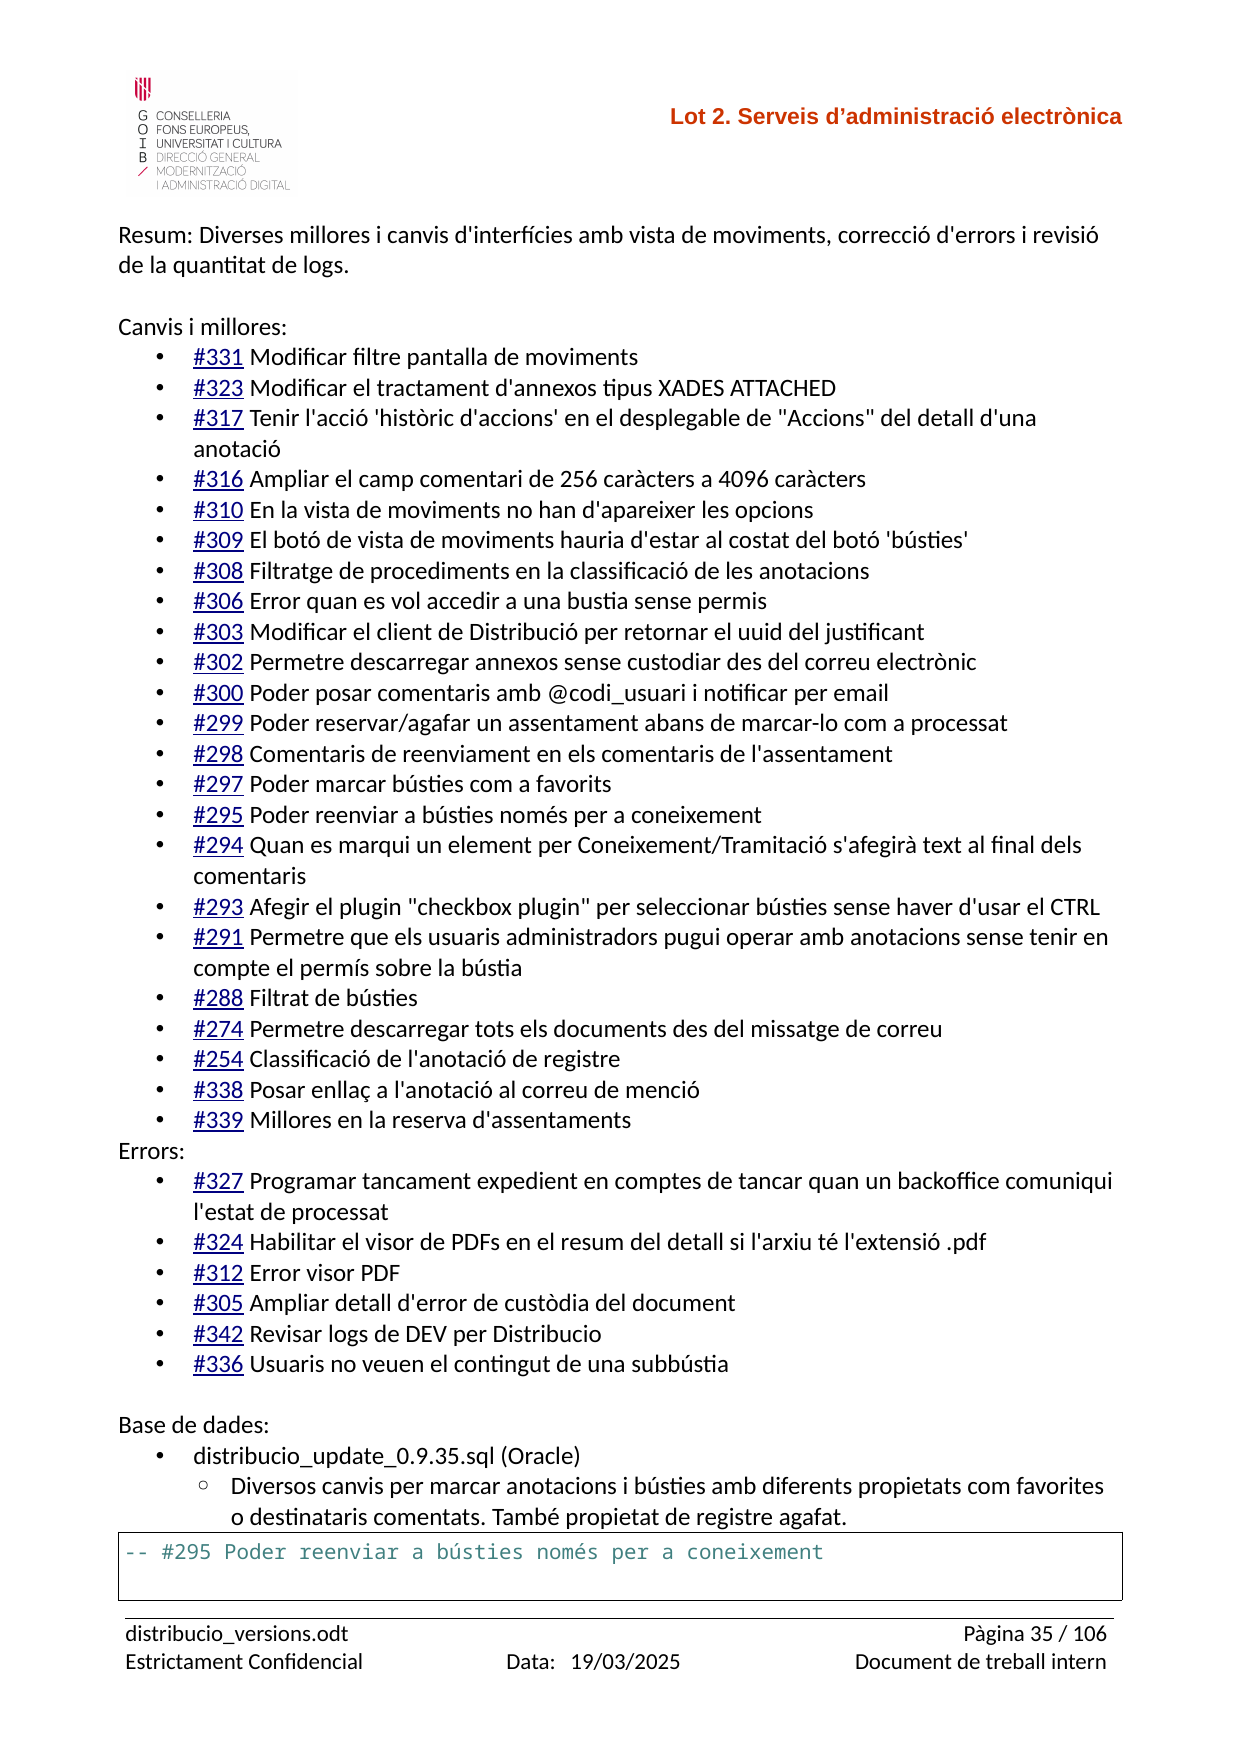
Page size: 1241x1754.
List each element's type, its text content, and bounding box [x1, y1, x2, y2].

list #324 Habilitar el visor de PDFs en el resum del detall si l'arxiu té l'extensió .pdf [156, 1226, 1122, 1257]
list distribucio_update_0.9.35.sql (Oracle) [156, 1440, 1122, 1471]
list #303 Modificar el client de Distribució per retornar el uuid del justificant [156, 616, 1122, 646]
list #327 Programar tancament expedient en comptes de tancar quan un backoffice comuniqui l'estat de processat [156, 1165, 1122, 1226]
list #331 Modificar filtre pantalla de moviments [156, 341, 1122, 372]
list #298 Comentaris de reenviament en els comentaris de l'assentament [156, 738, 1122, 768]
list #254 Classificació de l'anotació de registre [156, 1043, 1122, 1074]
list #294 Quan es marqui un element per Coneixement/Tramitació s'afegirà text al final dels comentaris [156, 829, 1122, 891]
list #299 Poder reservar/agafar un assentament abans de marcar-lo com a processat [156, 707, 1122, 738]
list #339 Millores en la reserva d'assentaments [156, 1104, 1122, 1135]
list Diversos canvis per marcar anotacions i bústies amb diferents propietats com favorites o destinataris comentats. També propietat de registre agafat. [193, 1471, 1122, 1532]
list #291 Permetre que els usuaris administradors pugui operar amb anotacions sense tenir en compte el permís sobre la bústia [156, 921, 1122, 982]
list #336 Usuaris no veuen el contingut de una subbústia [156, 1348, 1122, 1379]
list #293 Afegir el plugin "checkbox plugin" per seleccionar bústies sense haver d'usar el CTRL [156, 891, 1122, 921]
list #338 Posar enllaç a l'anotació al correu de menció [156, 1074, 1122, 1104]
list #306 Error quan es vol accedir a una bustia sense permis [156, 585, 1122, 616]
list #302 Permetre descarregar annexos sense custodiar des del correu electrònic [156, 646, 1122, 677]
list #274 Permetre descarregar tots els documents des del missatge de correu [156, 1013, 1122, 1043]
text Base de dades: [118, 1409, 1122, 1440]
text Canvis i millores: [118, 311, 1122, 341]
list #342 Revisar logs de DEV per Distribucio [156, 1318, 1122, 1348]
list #312 Error visor PDF [156, 1257, 1122, 1287]
list #308 Filtratge de procediments en la classificació de les anotacions [156, 555, 1122, 585]
list #295 Poder reenviar a bústies només per a coneixement [156, 799, 1122, 829]
picture [126, 70, 299, 197]
list #305 Ampliar detall d'error de custòdia del document [156, 1287, 1122, 1318]
list #309 El botó de vista de moviments hauria d'estar al costat del botó 'bústies' [156, 524, 1122, 555]
list #297 Poder marcar bústies com a favorits [156, 768, 1122, 799]
text Resum: Diverses millores i canvis d'interfícies amb vista de moviments, correcció d'errors i revisió de la quantitat de logs. [118, 219, 1122, 280]
text Errors: [118, 1135, 1122, 1165]
list #317 Tenir l'acció 'històric d'accions' en el desplegable de "Accions" del detall d'una anotació [156, 402, 1122, 463]
list #310 En la vista de moviments no han d'apareixer les opcions [156, 494, 1122, 524]
list #323 Modificar el tractament d'annexos tipus XADES ATTACHED [156, 372, 1122, 402]
table_header -- #295 Poder reenviar a bústies només per a coneixement [119, 1533, 1122, 1600]
list #316 Ampliar el camp comentari de 256 caràcters a 4096 caràcters [156, 463, 1122, 494]
list #288 Filtrat de bústies [156, 982, 1122, 1013]
list #300 Poder posar comentaris amb @codi_usuari i notificar per email [156, 677, 1122, 707]
